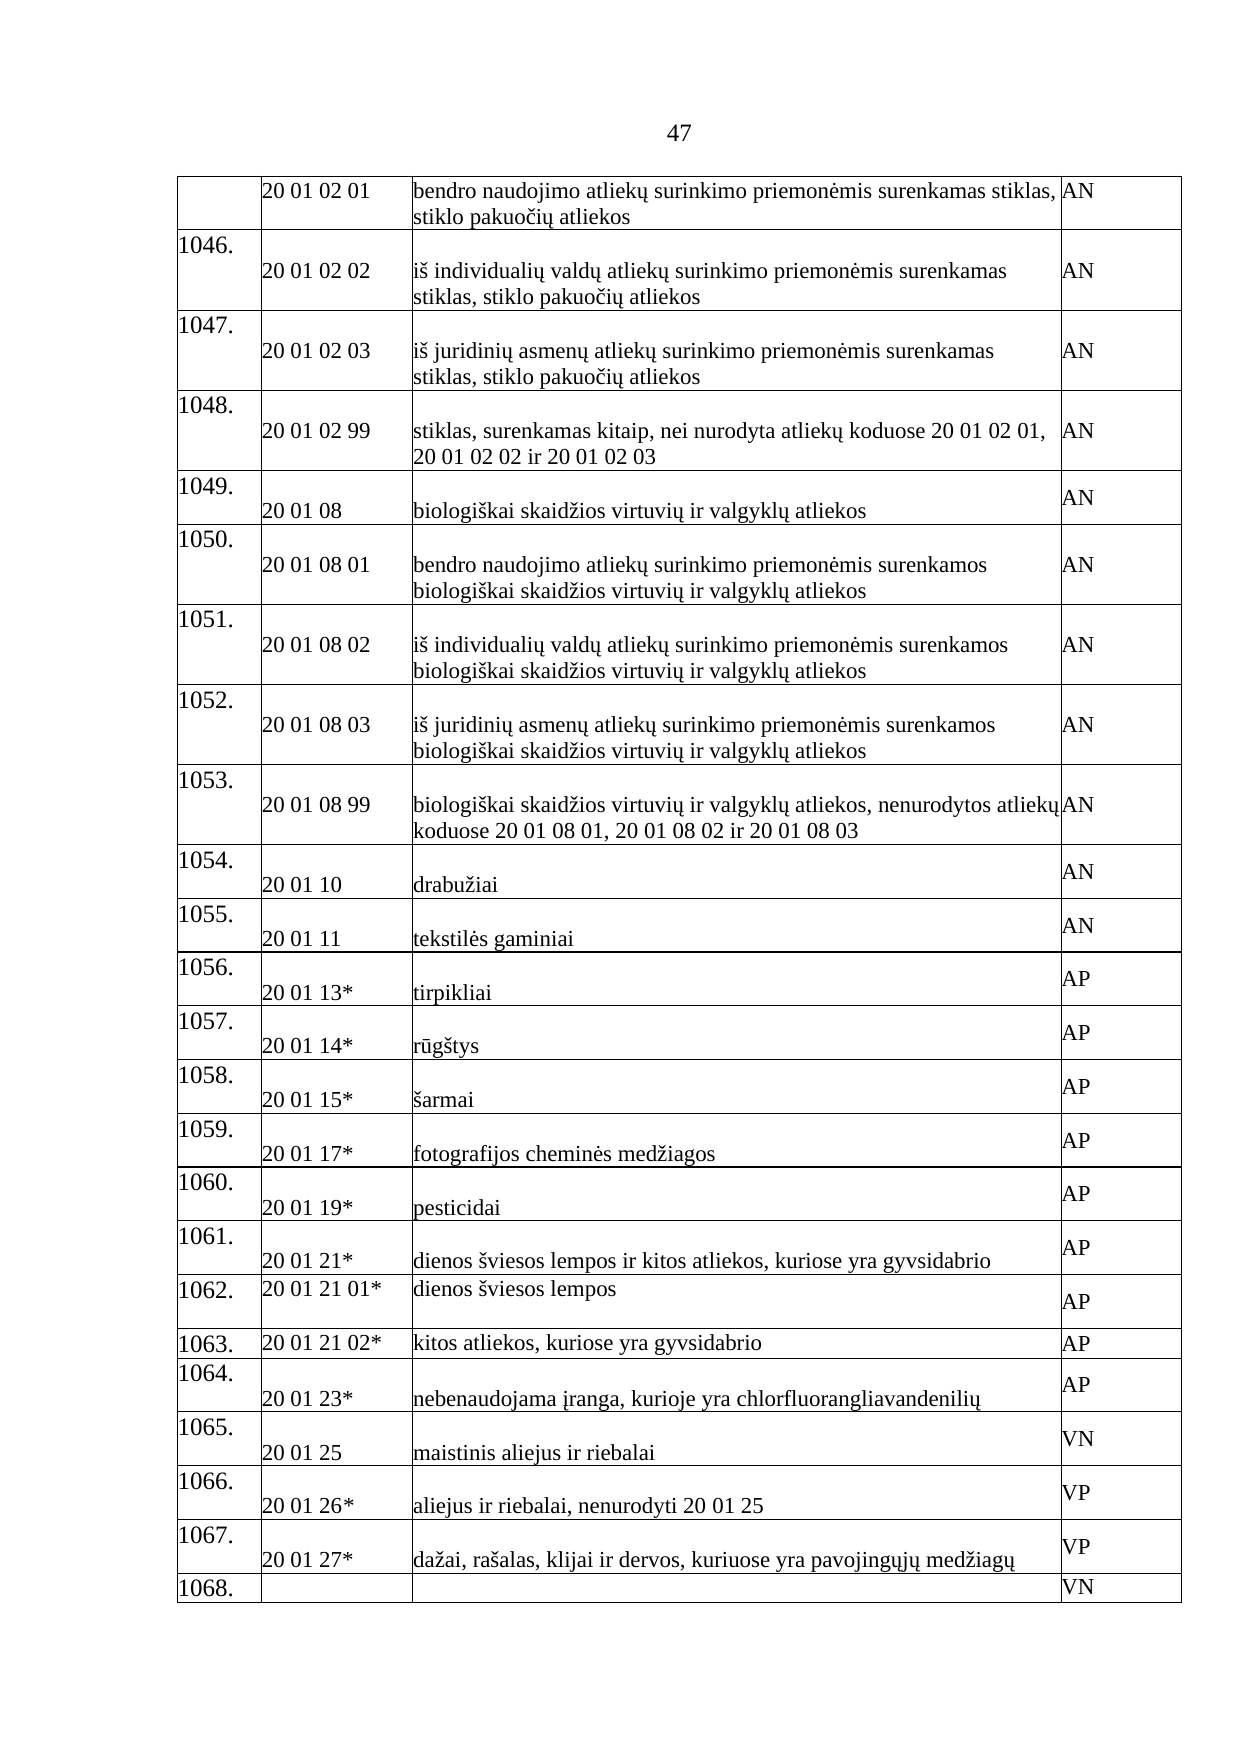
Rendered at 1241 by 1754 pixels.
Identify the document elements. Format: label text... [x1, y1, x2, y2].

table_cell 20 01 08 02 [262, 605, 412, 684]
table_cell 1068. [178, 1574, 261, 1602]
table_cell AP [1062, 1114, 1181, 1166]
table_cell šarmai [413, 1060, 1061, 1113]
table_cell 20 01 13* [262, 953, 412, 1005]
table_cell 1063. [178, 1329, 261, 1357]
table_cell 1055. [178, 899, 261, 951]
table_cell kitos atliekos, kuriose yra gyvsidabrio [413, 1329, 1061, 1357]
table_cell AP [1062, 1275, 1181, 1328]
table_cell biologiškai skaidžios virtuvių ir valgyklų atliekos, nenurodytos atliekų koduose 20 01 08 01, 20 01 08 02 ir 20 01 08 03 [413, 765, 1061, 844]
table_cell 20 01 21* [262, 1221, 412, 1274]
table_cell AP [1062, 1006, 1181, 1059]
table_cell [413, 1574, 1061, 1602]
table_cell AN [1062, 230, 1181, 309]
table_cell 1053. [178, 765, 261, 844]
table_cell 1061. [178, 1221, 261, 1274]
table_cell 20 01 15* [262, 1060, 412, 1113]
table_cell pesticidai [413, 1168, 1061, 1220]
table_cell 1067. [178, 1520, 261, 1572]
table_cell dažai, rašalas, klijai ir dervos, kuriuose yra pavojingųjų medžiagų [413, 1520, 1061, 1572]
table_cell VP [1062, 1520, 1181, 1572]
table_cell bendro naudojimo atliekų surinkimo priemonėmis surenkamas stiklas, stiklo pakuočių atliekos [413, 177, 1061, 229]
table_cell dienos šviesos lempos ir kitos atliekos, kuriose yra gyvsidabrio [413, 1221, 1061, 1274]
table_cell AN [1062, 471, 1181, 523]
table_cell 20 01 19* [262, 1168, 412, 1220]
table_cell 20 01 02 99 [262, 391, 412, 470]
table_cell 1054. [178, 845, 261, 898]
table_cell 1066. [178, 1466, 261, 1519]
table_cell rūgštys [413, 1006, 1061, 1059]
table_cell AN [1062, 525, 1181, 603]
table_cell 20 01 25 [262, 1412, 412, 1465]
table_cell 20 01 02 01 [262, 177, 412, 229]
table_cell 1058. [178, 1060, 261, 1113]
table_cell AN [1062, 685, 1181, 764]
table_cell 20 01 10 [262, 845, 412, 898]
table_cell 20 01 14* [262, 1006, 412, 1059]
table_cell AP [1062, 1329, 1181, 1357]
table_cell AP [1062, 1359, 1181, 1411]
table_cell nebenaudojama įranga, kurioje yra chlorfluorangliavandenilių [413, 1359, 1061, 1411]
table_cell 1052. [178, 685, 261, 764]
table_cell AN [1062, 605, 1181, 684]
table_cell VN [1062, 1412, 1181, 1465]
table_cell 20 01 26* [262, 1466, 412, 1519]
table_cell 20 01 08 99 [262, 765, 412, 844]
table_cell iš juridinių asmenų atliekų surinkimo priemonėmis surenkamos biologiškai skaidžios virtuvių ir valgyklų atliekos [413, 685, 1061, 764]
table_cell drabužiai [413, 845, 1061, 898]
table_cell 20 01 11 [262, 899, 412, 951]
table_cell 1051. [178, 605, 261, 684]
table_cell AP [1062, 1221, 1181, 1274]
table_cell 1062. [178, 1275, 261, 1328]
table_cell AN [1062, 177, 1181, 229]
table_cell iš individualių valdų atliekų surinkimo priemonėmis surenkamos biologiškai skaidžios virtuvių ir valgyklų atliekos [413, 605, 1061, 684]
table_cell [262, 1574, 412, 1602]
table_cell 1049. [178, 471, 261, 523]
table_cell 1057. [178, 1006, 261, 1059]
table_cell tirpikliai [413, 953, 1061, 1005]
table_cell 1065. [178, 1412, 261, 1465]
table_cell maistinis aliejus ir riebalai [413, 1412, 1061, 1465]
table_cell 20 01 21 01* [262, 1275, 412, 1328]
table_cell AP [1062, 953, 1181, 1005]
table_cell 1050. [178, 525, 261, 603]
table_cell fotografijos cheminės medžiagos [413, 1114, 1061, 1166]
table_cell 20 01 23* [262, 1359, 412, 1411]
table_cell AN [1062, 845, 1181, 898]
table_cell biologiškai skaidžios virtuvių ir valgyklų atliekos [413, 471, 1061, 523]
table_cell 20 01 17* [262, 1114, 412, 1166]
table_cell 20 01 08 [262, 471, 412, 523]
table_cell [178, 177, 261, 229]
table_cell 20 01 21 02* [262, 1329, 412, 1357]
table_cell VP [1062, 1466, 1181, 1519]
table_cell stiklas, surenkamas kitaip, nei nurodyta atliekų koduose 20 01 02 01, 20 01 02 02 ir 20 01 02 03 [413, 391, 1061, 470]
table_cell 1056. [178, 953, 261, 1005]
table_cell tekstilės gaminiai [413, 899, 1061, 951]
table_cell 1046. [178, 230, 261, 309]
table_cell iš individualių valdų atliekų surinkimo priemonėmis surenkamas stiklas, stiklo pakuočių atliekos [413, 230, 1061, 309]
table_cell 1060. [178, 1168, 261, 1220]
table_cell 20 01 08 03 [262, 685, 412, 764]
table_cell AN [1062, 765, 1181, 844]
table_cell AP [1062, 1060, 1181, 1113]
table_cell 20 01 08 01 [262, 525, 412, 603]
table_cell 20 01 02 02 [262, 230, 412, 309]
table_cell AN [1062, 311, 1181, 389]
table_cell AN [1062, 391, 1181, 470]
table_cell VN [1062, 1574, 1181, 1602]
table_cell 20 01 02 03 [262, 311, 412, 389]
table_cell bendro naudojimo atliekų surinkimo priemonėmis surenkamos biologiškai skaidžios virtuvių ir valgyklų atliekos [413, 525, 1061, 603]
table_cell AP [1062, 1168, 1181, 1220]
table_cell aliejus ir riebalai, nenurodyti 20 01 25 [413, 1466, 1061, 1519]
table_cell 1048. [178, 391, 261, 470]
table_cell dienos šviesos lempos [413, 1275, 1061, 1328]
table_cell 1047. [178, 311, 261, 389]
table_cell AN [1062, 899, 1181, 951]
table_cell iš juridinių asmenų atliekų surinkimo priemonėmis surenkamas stiklas, stiklo pakuočių atliekos [413, 311, 1061, 389]
table_cell 20 01 27* [262, 1520, 412, 1572]
table_cell 1059. [178, 1114, 261, 1166]
table_cell 1064. [178, 1359, 261, 1411]
